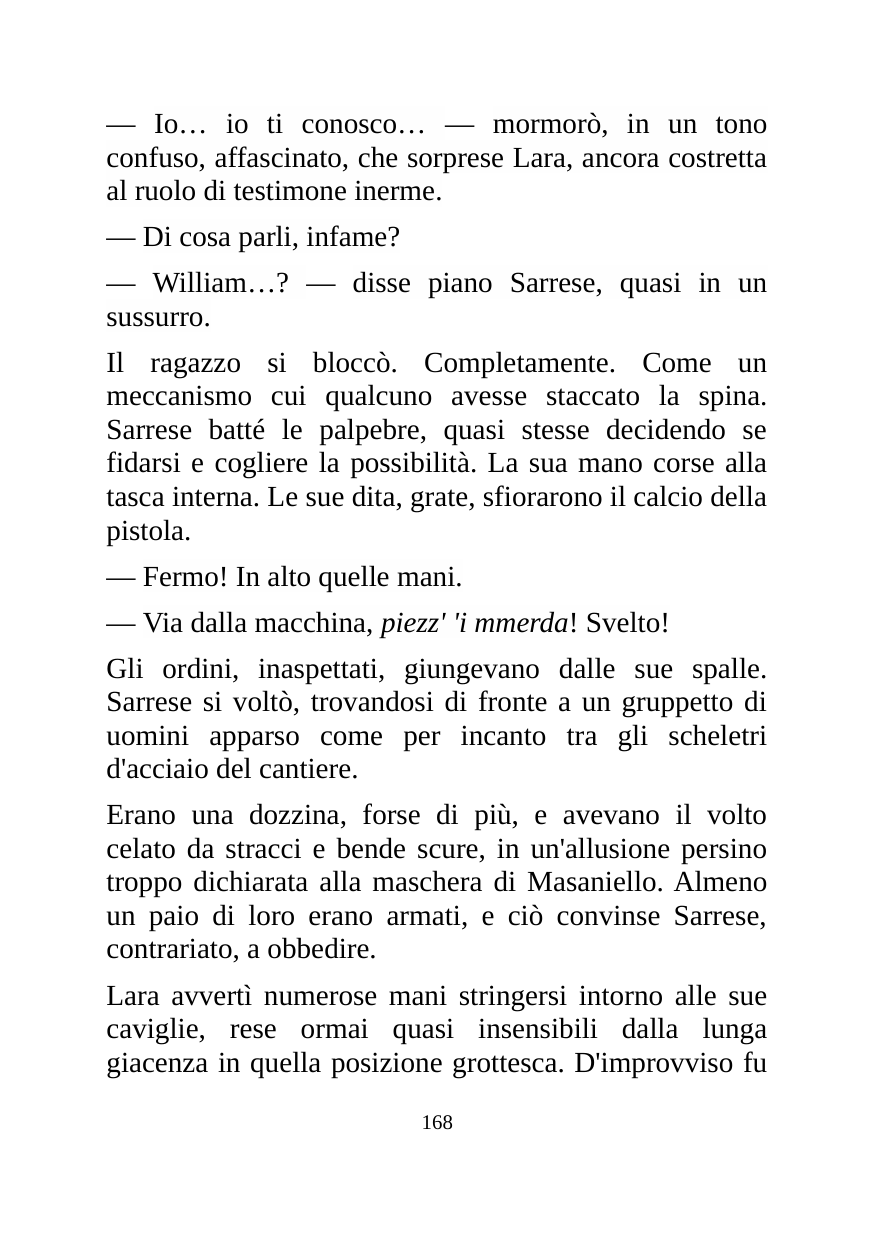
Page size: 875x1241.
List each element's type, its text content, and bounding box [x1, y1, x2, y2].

text — William…? — disse piano Sarrese, quasi in un sussurro. [106, 265, 768, 332]
text — Di cosa parli, infame? [106, 219, 768, 253]
text — Via dalla macchina, piezz' 'i mmerda! Svelto! [106, 605, 768, 638]
text — Fermo! In alto quelle mani. [106, 559, 768, 592]
text Il ragazzo si bloccò. Completamente. Come un meccanismo cui qualcuno avesse staccato la spina. Sarrese batté le palpebre, quasi stesse decidendo se fidarsi e cogliere la possibilità. La sua mano corse alla tasca interna. Le sue dita, grate, sfiorarono il calcio della pistola. [106, 345, 768, 546]
text Lara avvertì numerose mani stringersi intorno alle sue caviglie, rese ormai quasi insensibili dalla lunga giacenza in quella posizione grottesca. D'improvviso fu [106, 978, 768, 1078]
text Erano una dozzina, forse di più, e avevano il volto celato da stracci e bende scure, in un'allusione persino troppo dichiarata alla maschera di Masaniello. Almeno un paio di loro erano armati, e ciò convinse Sarrese, contrariato, a obbedire. [106, 797, 768, 965]
text — Io… io ti conosco… — mormorò, in un tono confuso, affascinato, che sorprese Lara, ancora costretta al ruolo di testimone inerme. [106, 106, 768, 207]
text Gli ordini, inaspettati, giungevano dalle sue spalle. Sarrese si voltò, trovandosi di fronte a un gruppetto di uomini apparso come per incanto tra gli scheletri d'acciaio del cantiere. [106, 651, 768, 785]
